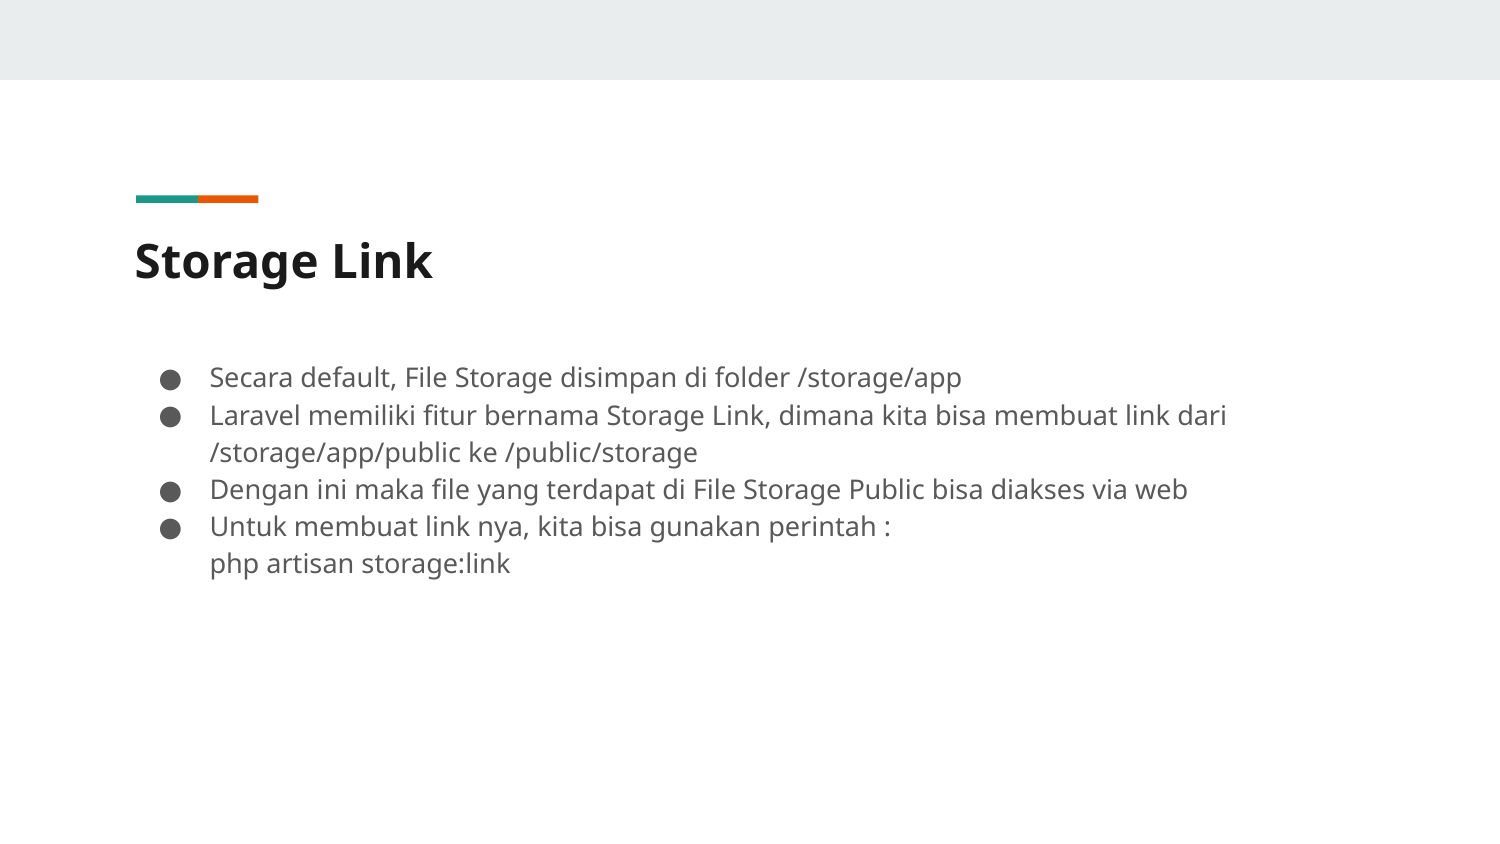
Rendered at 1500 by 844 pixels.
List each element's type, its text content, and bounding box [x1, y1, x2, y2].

title Storage Link [119, 216, 1381, 305]
list Secara default, File Storage disimpan di folder /storage/app Laravel memiliki fitur bernama Storage Link, dimana kita bisa membuat link dari /storage/app/public ke /public/storage Dengan ini maka file yang terdapat di File Storage Public bisa diakses via web Untuk membuat link nya, kita bisa gunakan perintah : php artisan storage:link [119, 341, 1381, 712]
